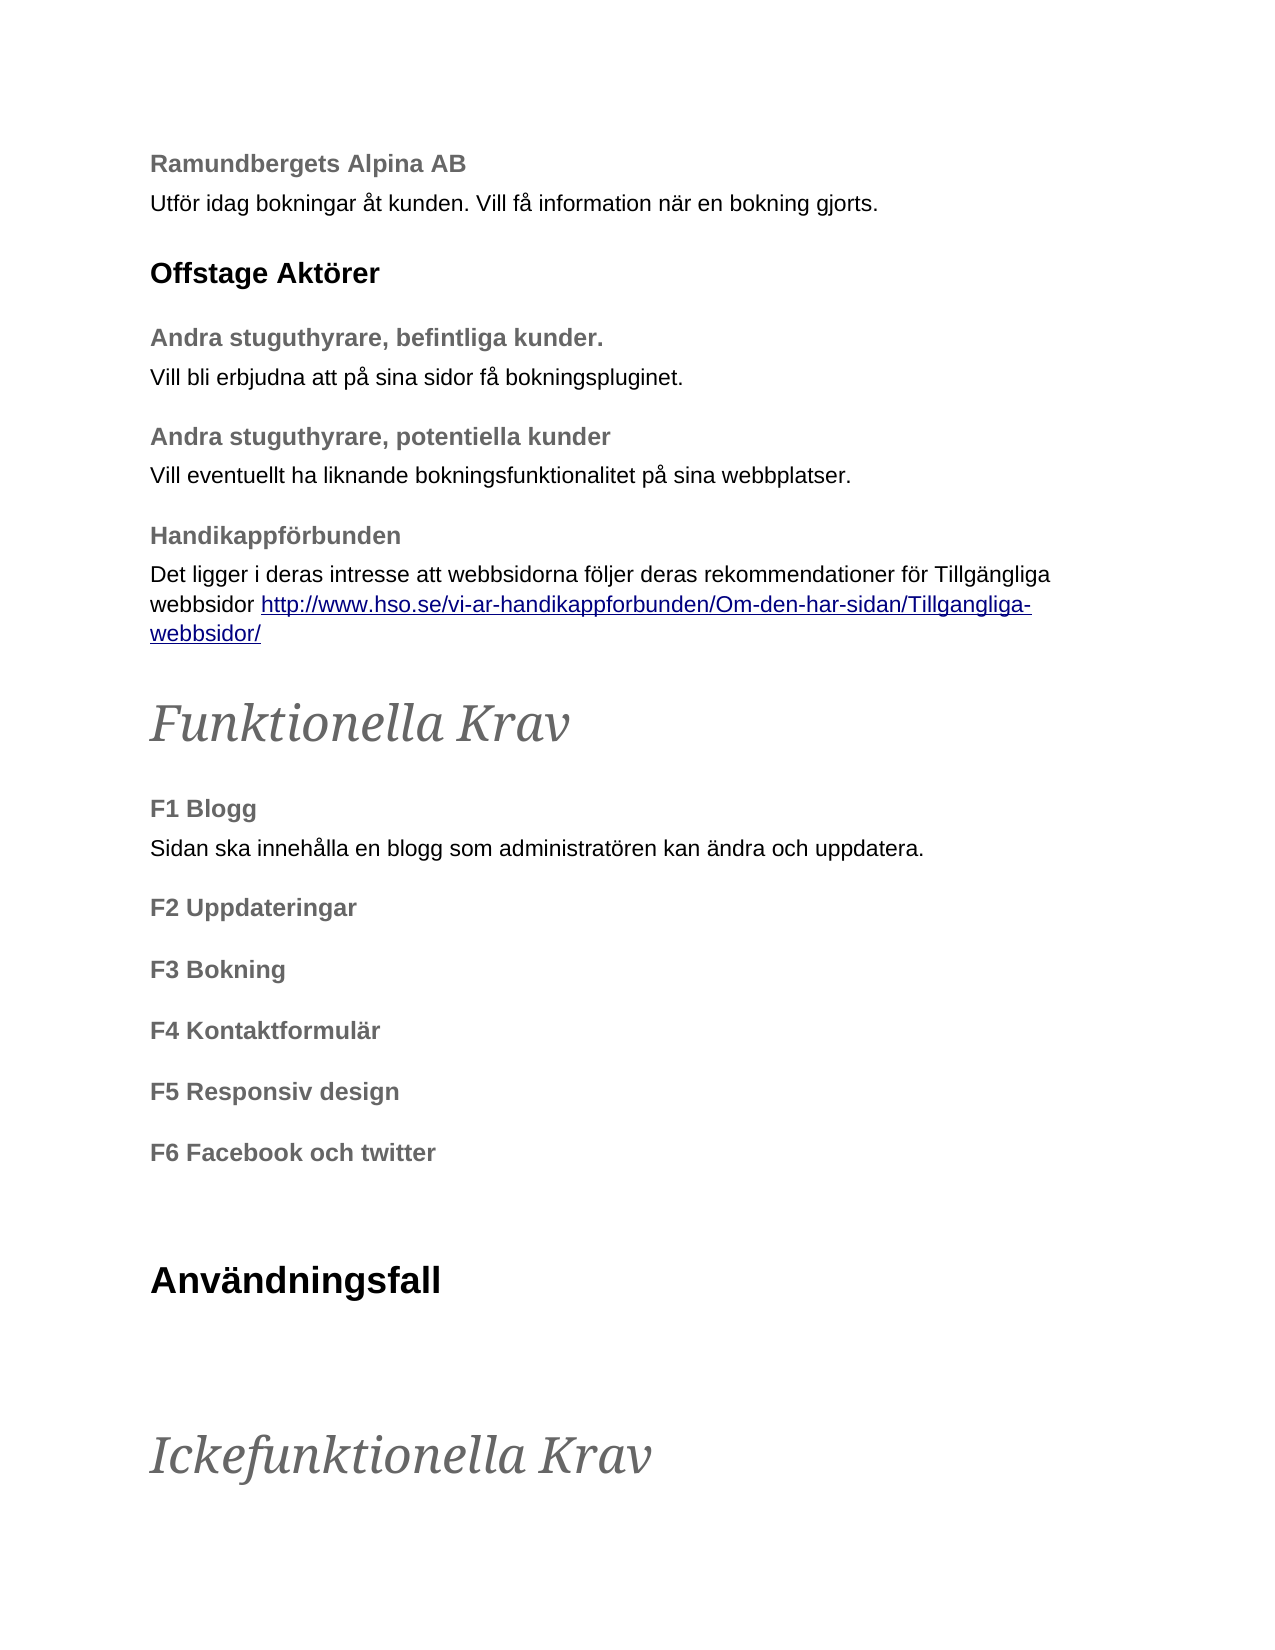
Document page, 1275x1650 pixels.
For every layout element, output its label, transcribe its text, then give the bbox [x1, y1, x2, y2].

subtitle F4 Kontaktformulär [150, 1017, 1125, 1045]
text Det ligger i deras intresse att webbsidorna följer deras rekommendationer för Tillgängliga webbsidor http://www.hso.se/vi-ar-handikappforbunden/Om-den-har-sidan/Tillgangliga-webbsidor/ [150, 562, 1125, 647]
subtitle Användningsfall [150, 1259, 1125, 1301]
subtitle Offstage Aktörer [150, 257, 1125, 290]
subtitle F6 Facebook och twitter [150, 1139, 1125, 1167]
subtitle Ramundbergets Alpina AB [150, 150, 1125, 178]
subtitle Andra stuguthyrare, befintliga kunder. [150, 324, 1125, 352]
subtitle F2 Uppdateringar [150, 894, 1125, 922]
subtitle Ickefunktionella Krav [150, 1419, 1125, 1488]
subtitle Handikappförbunden [150, 522, 1125, 550]
subtitle F5 Responsiv design [150, 1078, 1125, 1106]
subtitle Sidan ska innehålla en blogg som administratören kan ändra och uppdatera. [150, 836, 1125, 861]
text Utför idag bokningar åt kunden. Vill få information när en bokning gjorts. [150, 190, 1125, 216]
text Vill bli erbjudna att på sina sidor få bokningspluginet. [150, 364, 1125, 390]
subtitle F1 Blogg [150, 795, 1125, 823]
subtitle F3 Bokning [150, 956, 1125, 983]
subtitle Andra stuguthyrare, potentiella kunder [150, 423, 1125, 451]
text Vill eventuellt ha liknande bokningsfunktionalitet på sina webbplatser. [150, 463, 1125, 489]
subtitle Funktionella Krav [150, 688, 1125, 756]
